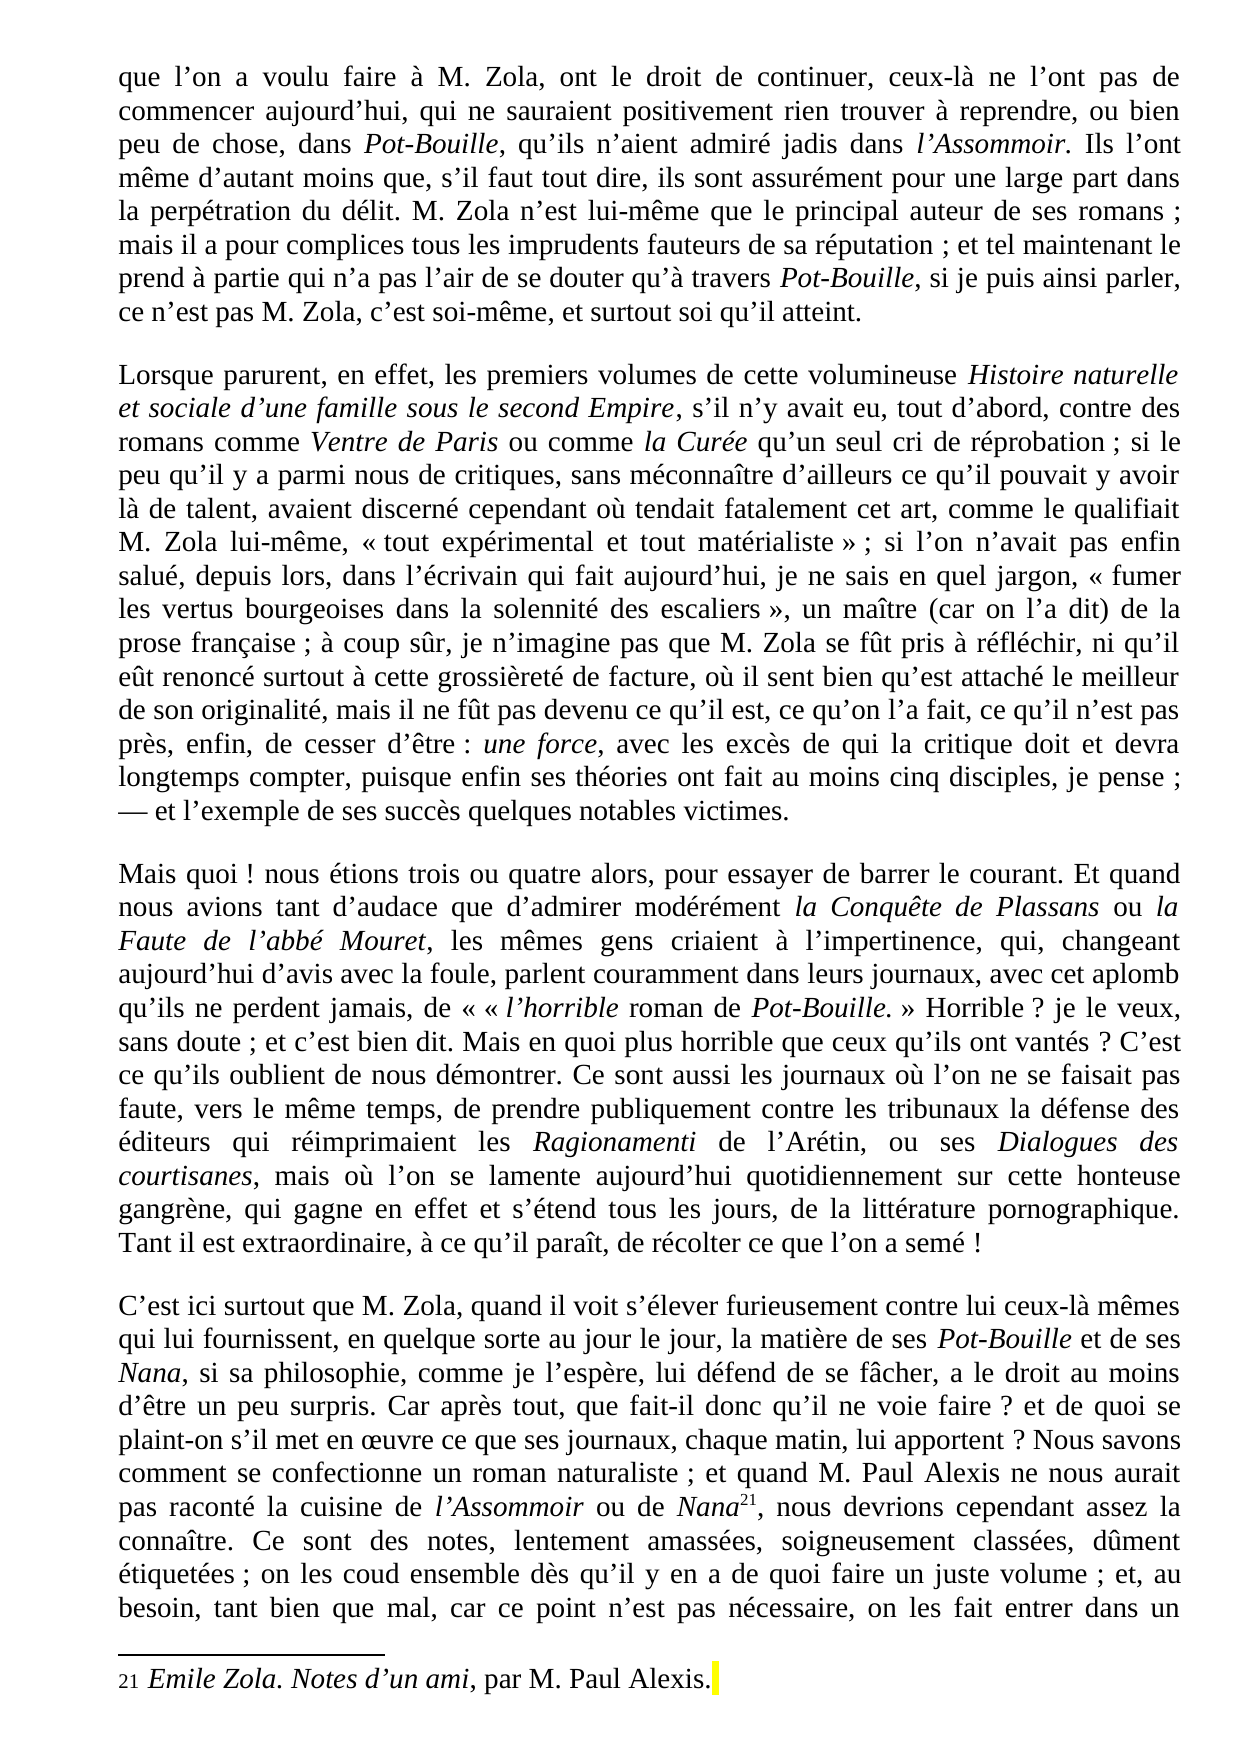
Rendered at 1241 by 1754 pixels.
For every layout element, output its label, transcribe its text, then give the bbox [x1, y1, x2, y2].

text Mais quoi ! nous étions trois ou quatre alors, pour essayer de barrer le courant. Et quand nous avions tant d’audace que d’admirer modérément la Conquête de Plassans ou la Faute de l’abbé Mouret, les mêmes gens criaient à l’impertinence, qui, changeant aujourd’hui d’avis avec la foule, parlent couramment dans leurs journaux, avec cet aplomb qu’ils ne perdent jamais, de « « l’horrible roman de Pot-Bouille. » Horrible ? je le veux, sans doute ; et c’est bien dit. Mais en quoi plus horrible que ceux qu’ils ont vantés ? C’est ce qu’ils oublient de nous démontrer. Ce sont aussi les journaux où l’on ne se faisait pas faute, vers le même temps, de prendre publiquement contre les tribunaux la défense des éditeurs qui réimprimaient les Ragionamenti de l’Arétin, ou ses Dialogues des courtisanes, mais où l’on se lamente aujourd’hui quotidiennement sur cette honteuse gangrène, qui gagne en effet et s’étend tous les jours, de la littérature pornographique. Tant il est extraordinaire, à ce qu’il paraît, de récolter ce que l’on a semé ! [118, 856, 1181, 1258]
text que l’on a voulu faire à M. Zola, ont le droit de continuer, ceux-là ne l’ont pas de commencer aujourd’hui, qui ne sauraient positivement rien trouver à reprendre, ou bien peu de chose, dans Pot-Bouille, qu’ils n’aient admiré jadis dans l’Assommoir. Ils l’ont même d’autant moins que, s’il faut tout dire, ils sont assurément pour une large part dans la perpétration du délit. M. Zola n’est lui-même que le principal auteur de ses romans ; mais il a pour complices tous les imprudents fauteurs de sa réputation ; et tel maintenant le prend à partie qui n’a pas l’air de se douter qu’à travers Pot-Bouille, si je puis ainsi parler, ce n’est pas M. Zola, c’est soi-même, et surtout soi qu’il atteint. [118, 59, 1181, 327]
text C’est ici surtout que M. Zola, quand il voit s’élever furieusement contre lui ceux-là mêmes qui lui fournissent, en quelque sorte au jour le jour, la matière de ses Pot-Bouille et de ses Nana, si sa philosophie, comme je l’espère, lui défend de se fâcher, a le droit au moins d’être un peu surpris. Car après tout, que fait-il donc qu’il ne voie faire ? et de quoi se plaint-on s’il met en œuvre ce que ses journaux, chaque matin, lui apportent ? Nous savons comment se confectionne un roman naturaliste ; et quand M. Paul Alexis ne nous aurait pas raconté la cuisine de l’Assommoir ou de Nana, nous devrions cependant assez la connaître. Ce sont des notes, lentement amassées, soigneusement classées, dûment étiquetées ; on les coud ensemble dès qu’il y en a de quoi faire un juste volume ; et, au besoin, tant bien que mal, car ce point n’est pas nécessaire, on les fait entrer dans un [118, 1288, 1181, 1623]
text Emile Zola. Notes d’un ami, par M. Paul Alexis. [118, 1661, 1181, 1695]
text Lorsque parurent, en effet, les premiers volumes de cette volumineuse Histoire naturelle et sociale d’une famille sous le second Empire, s’il n’y avait eu, tout d’abord, contre des romans comme Ventre de Paris ou comme la Curée qu’un seul cri de réprobation ; si le peu qu’il y a parmi nous de critiques, sans méconnaître d’ailleurs ce qu’il pouvait y avoir là de talent, avaient discerné cependant où tendait fatalement cet art, comme le qualifiait M. Zola lui-même, « tout expérimental et tout matérialiste » ; si l’on n’avait pas enfin salué, depuis lors, dans l’écrivain qui fait aujourd’hui, je ne sais en quel jargon, « fumer les vertus bourgeoises dans la solennité des escaliers », un maître (car on l’a dit) de la prose française ; à coup sûr, je n’imagine pas que M. Zola se fût pris à réfléchir, ni qu’il eût renoncé surtout à cette grossièreté de facture, où il sent bien qu’est attaché le meilleur de son originalité, mais il ne fût pas devenu ce qu’il est, ce qu’on l’a fait, ce qu’il n’est pas près, enfin, de cesser d’être : une force, avec les excès de qui la critique doit et devra longtemps compter, puisque enfin ses théories ont fait au moins cinq disciples, je pense ; — et l’exemple de ses succès quelques notables victimes. [118, 357, 1181, 826]
